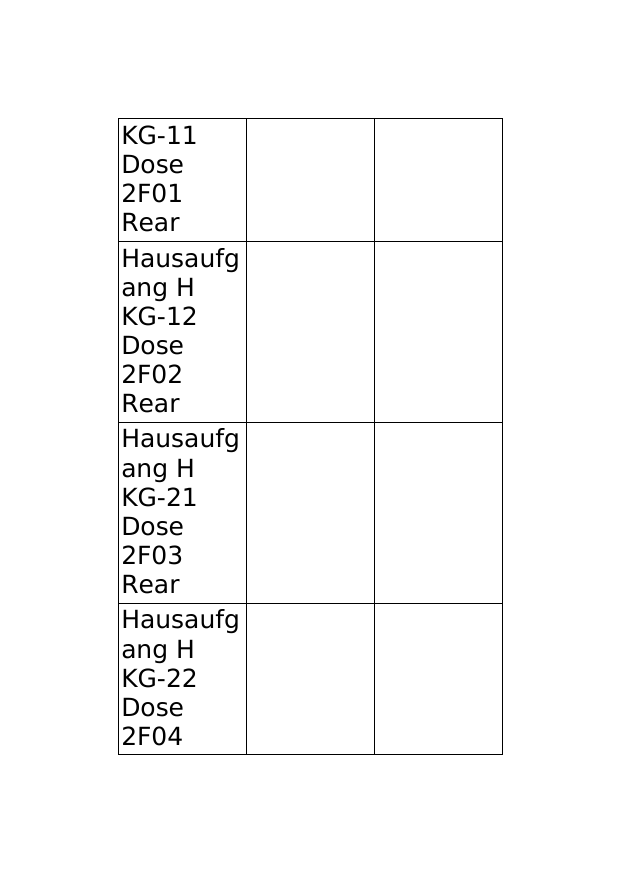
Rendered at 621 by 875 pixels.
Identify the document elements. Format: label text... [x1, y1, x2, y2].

table_cell [375, 423, 502, 603]
table_cell [375, 604, 502, 754]
table_cell Hausaufgang H KG-22 Dose 2F04 [119, 604, 246, 754]
table_cell [247, 242, 374, 422]
table_cell Hausaufgang H KG-21 Dose 2F03 Rear [119, 423, 246, 603]
table_cell [375, 242, 502, 422]
table_cell [247, 119, 374, 241]
table_cell Hausaufgang H KG-12 Dose 2F02 Rear [119, 242, 246, 422]
table_cell [247, 423, 374, 603]
table_cell KG-11 Dose 2F01 Rear [119, 119, 246, 241]
table_cell [247, 604, 374, 754]
table_cell [375, 119, 502, 241]
